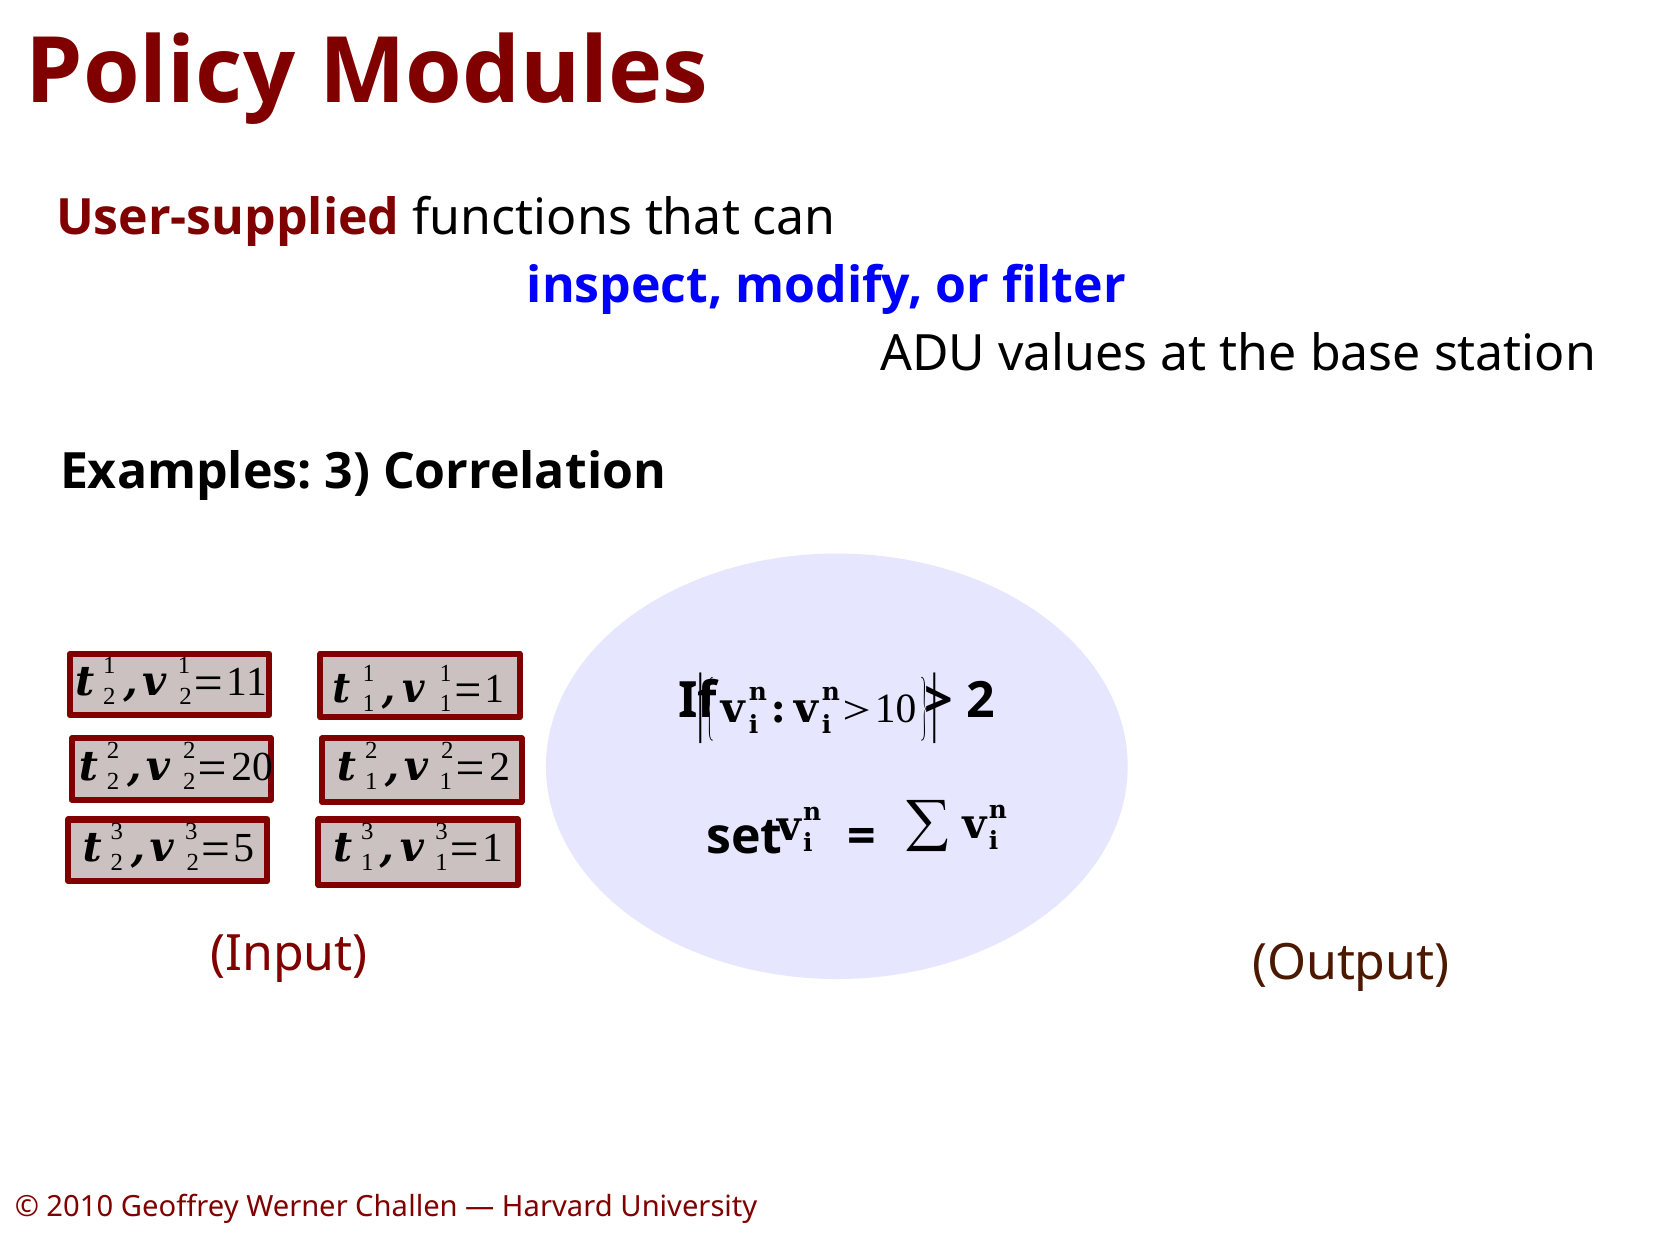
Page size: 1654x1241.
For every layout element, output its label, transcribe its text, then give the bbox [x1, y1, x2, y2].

text_box (Input) [126, 909, 452, 983]
text_box Examples: 3) Correlation [45, 427, 802, 501]
text_box [320, 653, 520, 718]
chart [72, 736, 279, 795]
text_box [71, 738, 272, 800]
chart [68, 651, 275, 710]
text_box [69, 710, 270, 716]
text_box [318, 819, 518, 885]
chart [76, 817, 261, 876]
text_box (Output) [1188, 918, 1514, 993]
text_box [68, 819, 268, 881]
chart [326, 817, 509, 876]
chart [767, 797, 828, 859]
text_box User-supplied functions that can inspect, modify, or filter ADU values at the base station [41, 173, 1612, 365]
chart [686, 670, 949, 746]
chart [897, 795, 1014, 857]
text_box [322, 738, 522, 803]
title Policy Modules [25, 12, 1438, 121]
text_box If > 2 set = [545, 553, 1128, 980]
chart [326, 659, 509, 718]
chart [330, 736, 517, 795]
